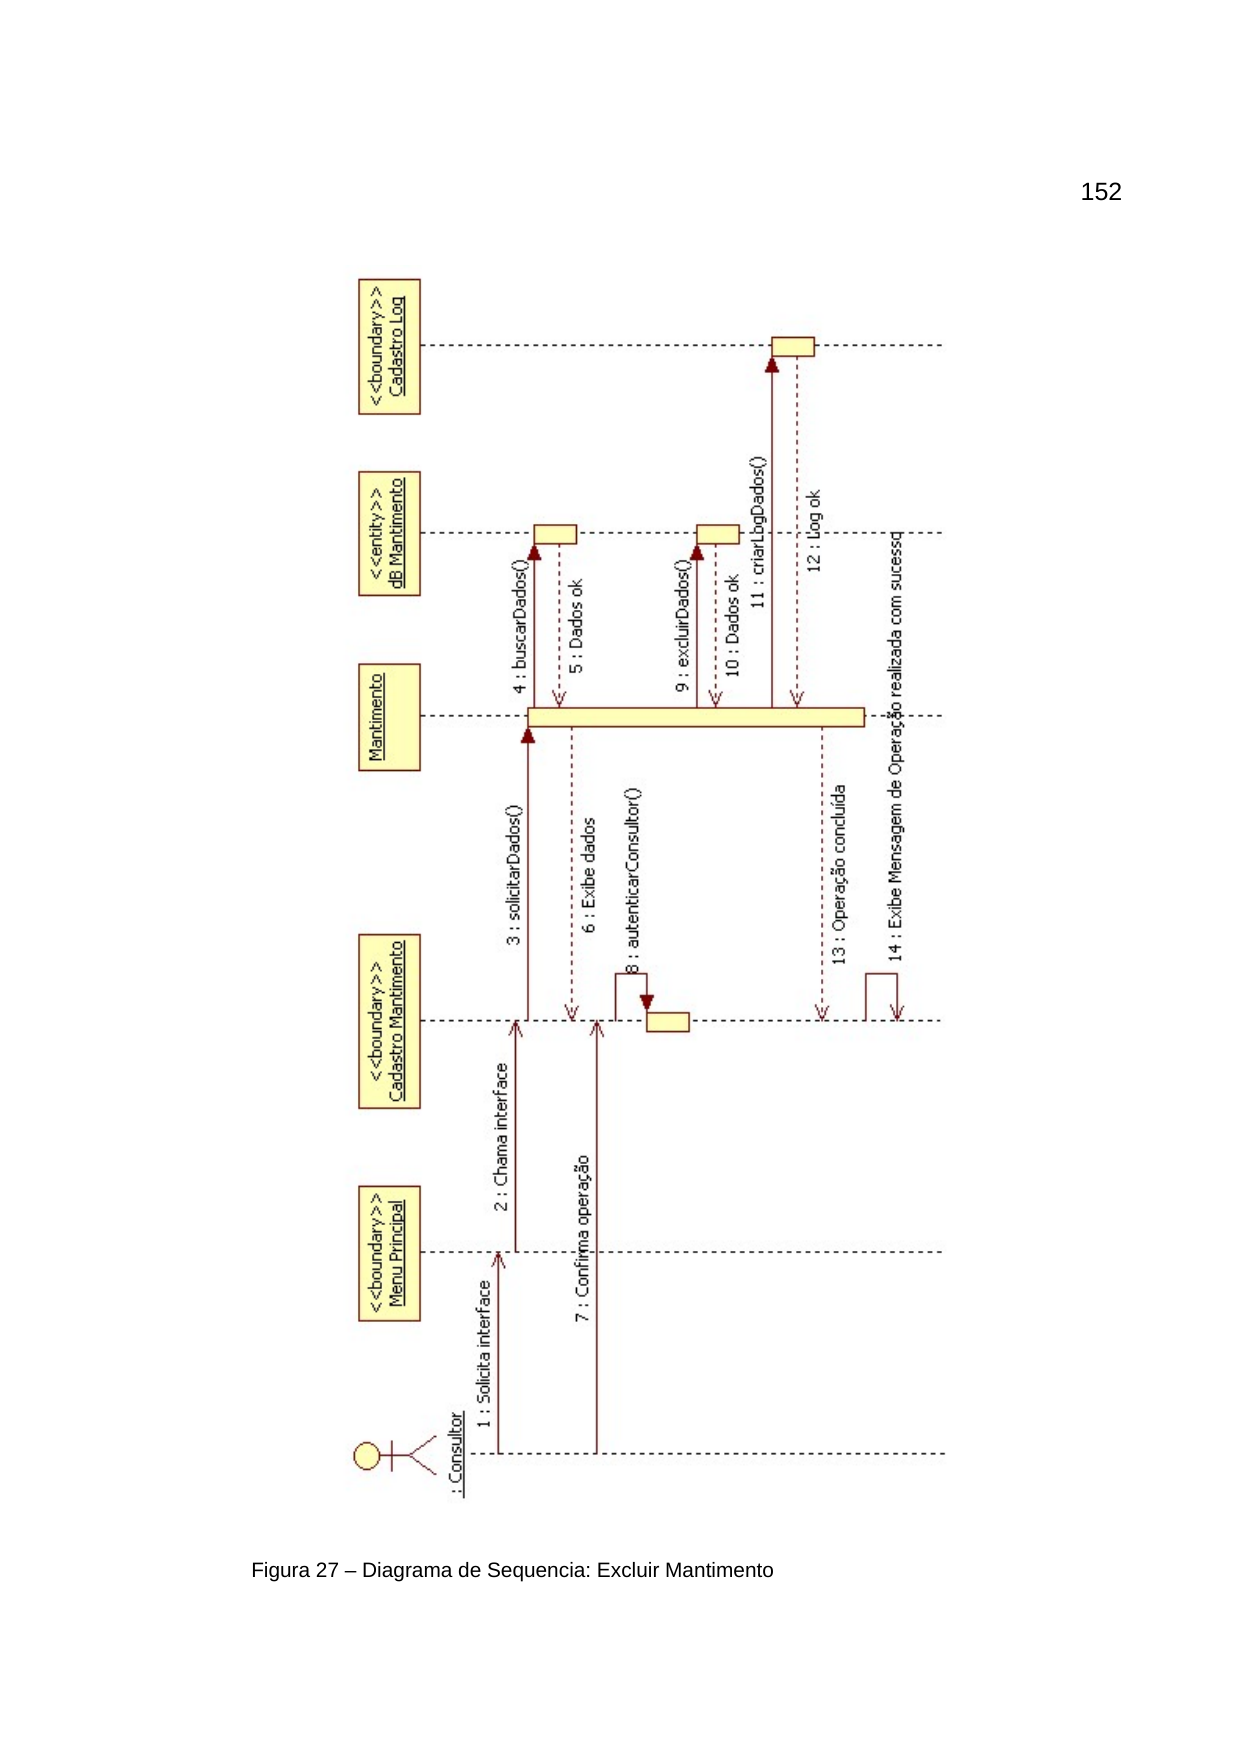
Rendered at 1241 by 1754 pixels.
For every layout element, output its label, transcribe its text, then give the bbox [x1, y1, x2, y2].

picture [321, 265, 978, 1558]
text Figura 27 – Diagrama de Sequencia: Excluir Mantimento [177, 1558, 1122, 1582]
